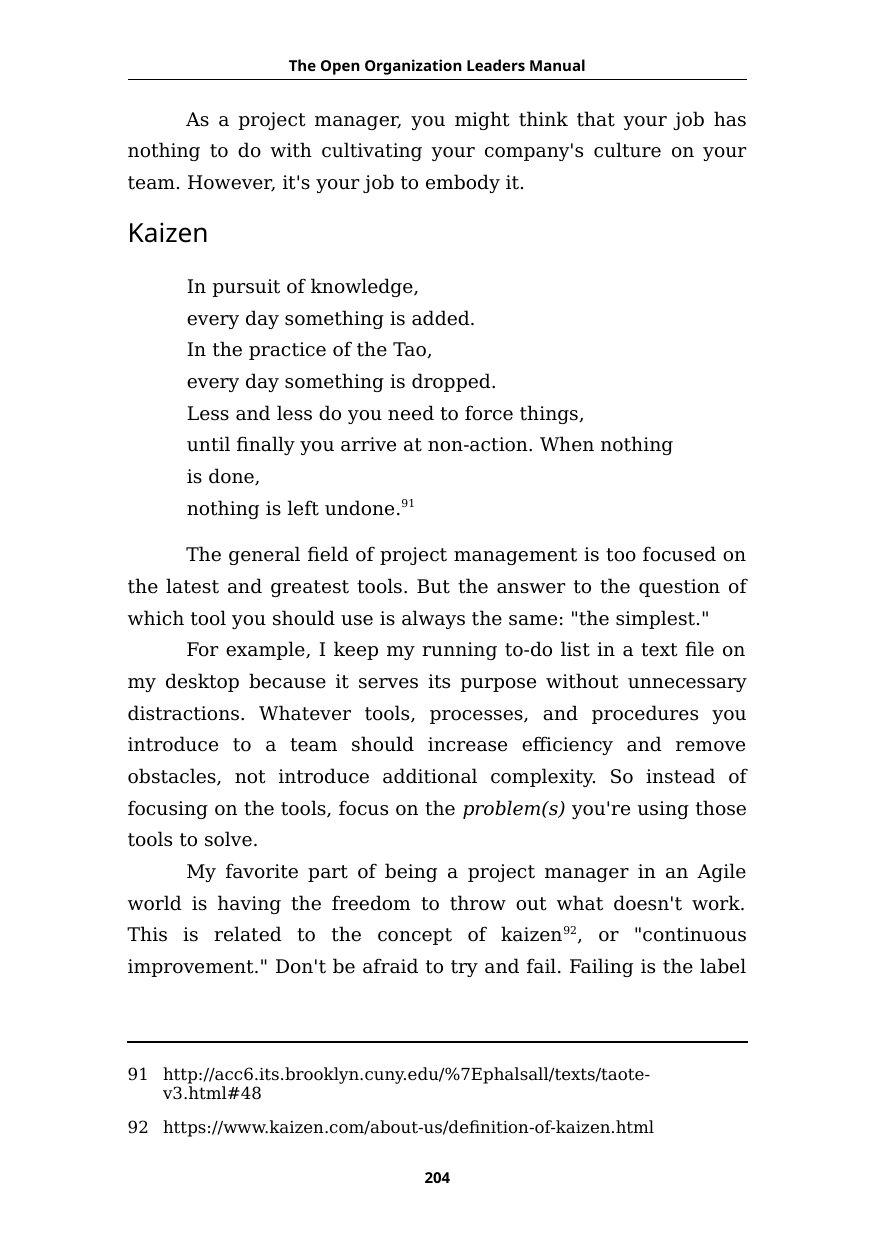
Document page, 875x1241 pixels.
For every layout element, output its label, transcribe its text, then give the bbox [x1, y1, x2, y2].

text The general field of project management is too focused on the latest and greatest tools. But the answer to the question of which tool you should use is always the same: "the simplest." [127, 544, 747, 629]
text In pursuit of knowledge, every day something is added. In the practice of the Tao, every day something is dropped. Less and less do you need to force things, until finally you arrive at non-action. When nothing is done, nothing is left undone. [187, 276, 688, 519]
text http://acc6.its.brooklyn.cuny.edu/%7Ephalsall/texts/taote-v3.html#48 [127, 1064, 747, 1103]
text My favorite part of being a project manager in an Agile world is having the freedom to throw out what doesn't work. This is related to the concept of kaizen, or "continuous improvement." Don't be afraid to try and fail. Failing is the label [127, 861, 747, 978]
subtitle Kaizen [127, 219, 747, 249]
text https://www.kaizen.com/about-us/definition-of-kaizen.html [127, 1118, 747, 1138]
text For example, I keep my running to-do list in a text file on my desktop because it serves its purpose without unnecessary distractions. Whatever tools, processes, and procedures you introduce to a team should increase efficiency and remove obstacles, not introduce additional complexity. So instead of focusing on the tools, focus on the problem(s) you're using those tools to solve. [127, 639, 747, 851]
text As a project manager, you might think that your job has nothing to do with cultivating your company's culture on your team. However, it's your job to embody it. [127, 109, 747, 194]
